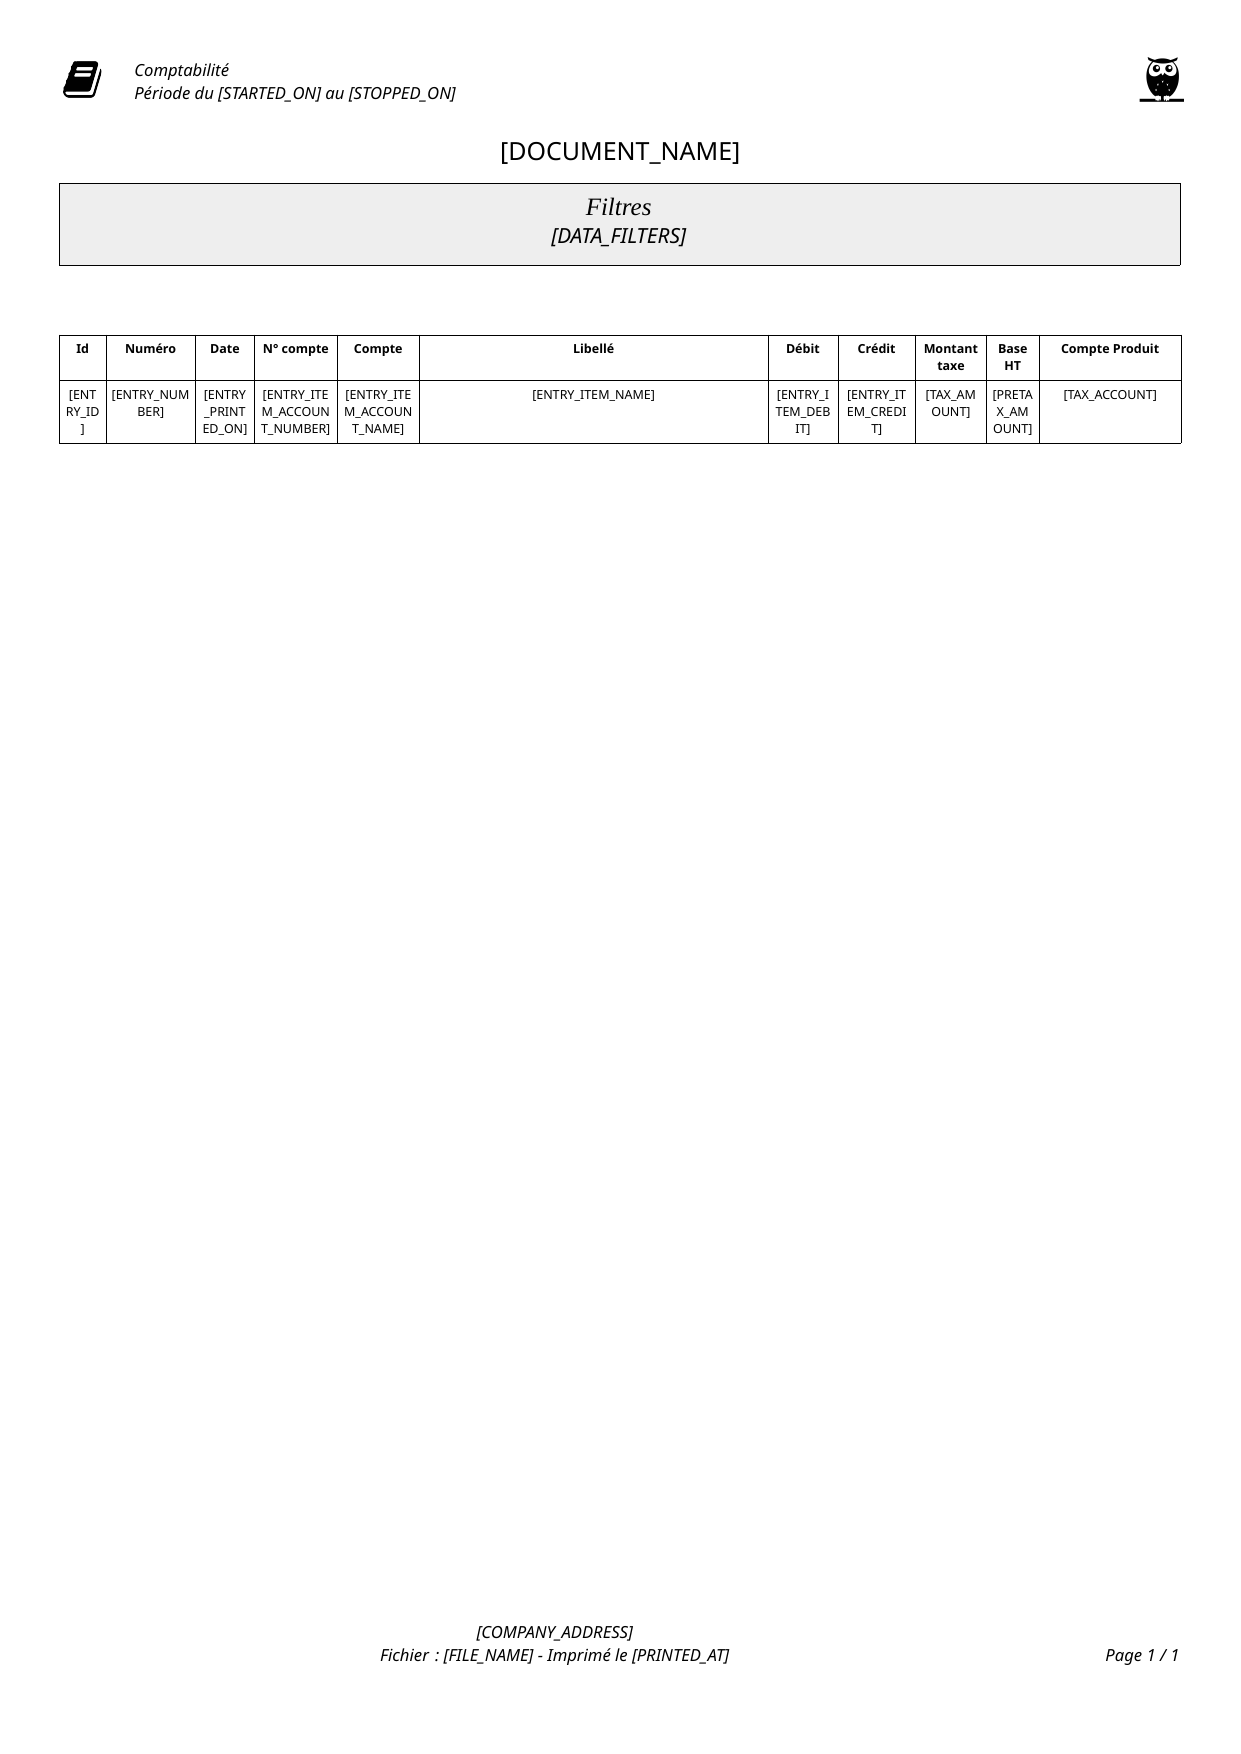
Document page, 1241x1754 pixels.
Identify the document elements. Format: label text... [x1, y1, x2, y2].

table_cell [TAX_ACCOUNT] [1040, 381, 1181, 443]
table_cell [ENTRY_PRINTED_ON] [196, 381, 254, 443]
picture [63, 58, 102, 101]
table_header Compte [338, 336, 419, 380]
table_header Débit [769, 336, 838, 380]
table_cell [PRETAX_AMOUNT] [987, 381, 1039, 443]
table_header Date [196, 336, 254, 380]
table_cell [ENTRY_ITEM_DEBIT] [769, 381, 838, 443]
table_cell [ENTRY_ITEM_ACCOUNT_NUMBER] [255, 381, 337, 443]
table_header Compte Produit [1040, 336, 1181, 380]
table_cell [ENTRY_ID] [60, 381, 106, 443]
table_cell [ENTRY_ITEM_ACCOUNT_NAME] [338, 381, 419, 443]
text [DOCUMENT_NAME] [59, 134, 1181, 168]
table_header Libellé [420, 336, 768, 380]
table_header Numéro [107, 336, 195, 380]
text Filtres [68, 192, 1171, 221]
table_header Id [60, 336, 106, 380]
table_header N° compte [255, 336, 337, 380]
table_cell [TAX_AMOUNT] [916, 381, 986, 443]
table_cell [ENTRY_ITEM_CREDIT] [839, 381, 915, 443]
table_header Crédit [839, 336, 915, 380]
text [DATA_FILTERS] [68, 221, 1171, 249]
table_header Montant taxe [916, 336, 986, 380]
table_cell [ENTRY_NUMBER] [107, 381, 195, 443]
table_header Base HT [987, 336, 1039, 380]
table_cell [ENTRY_ITEM_NAME] [420, 381, 768, 443]
picture [1139, 57, 1184, 102]
